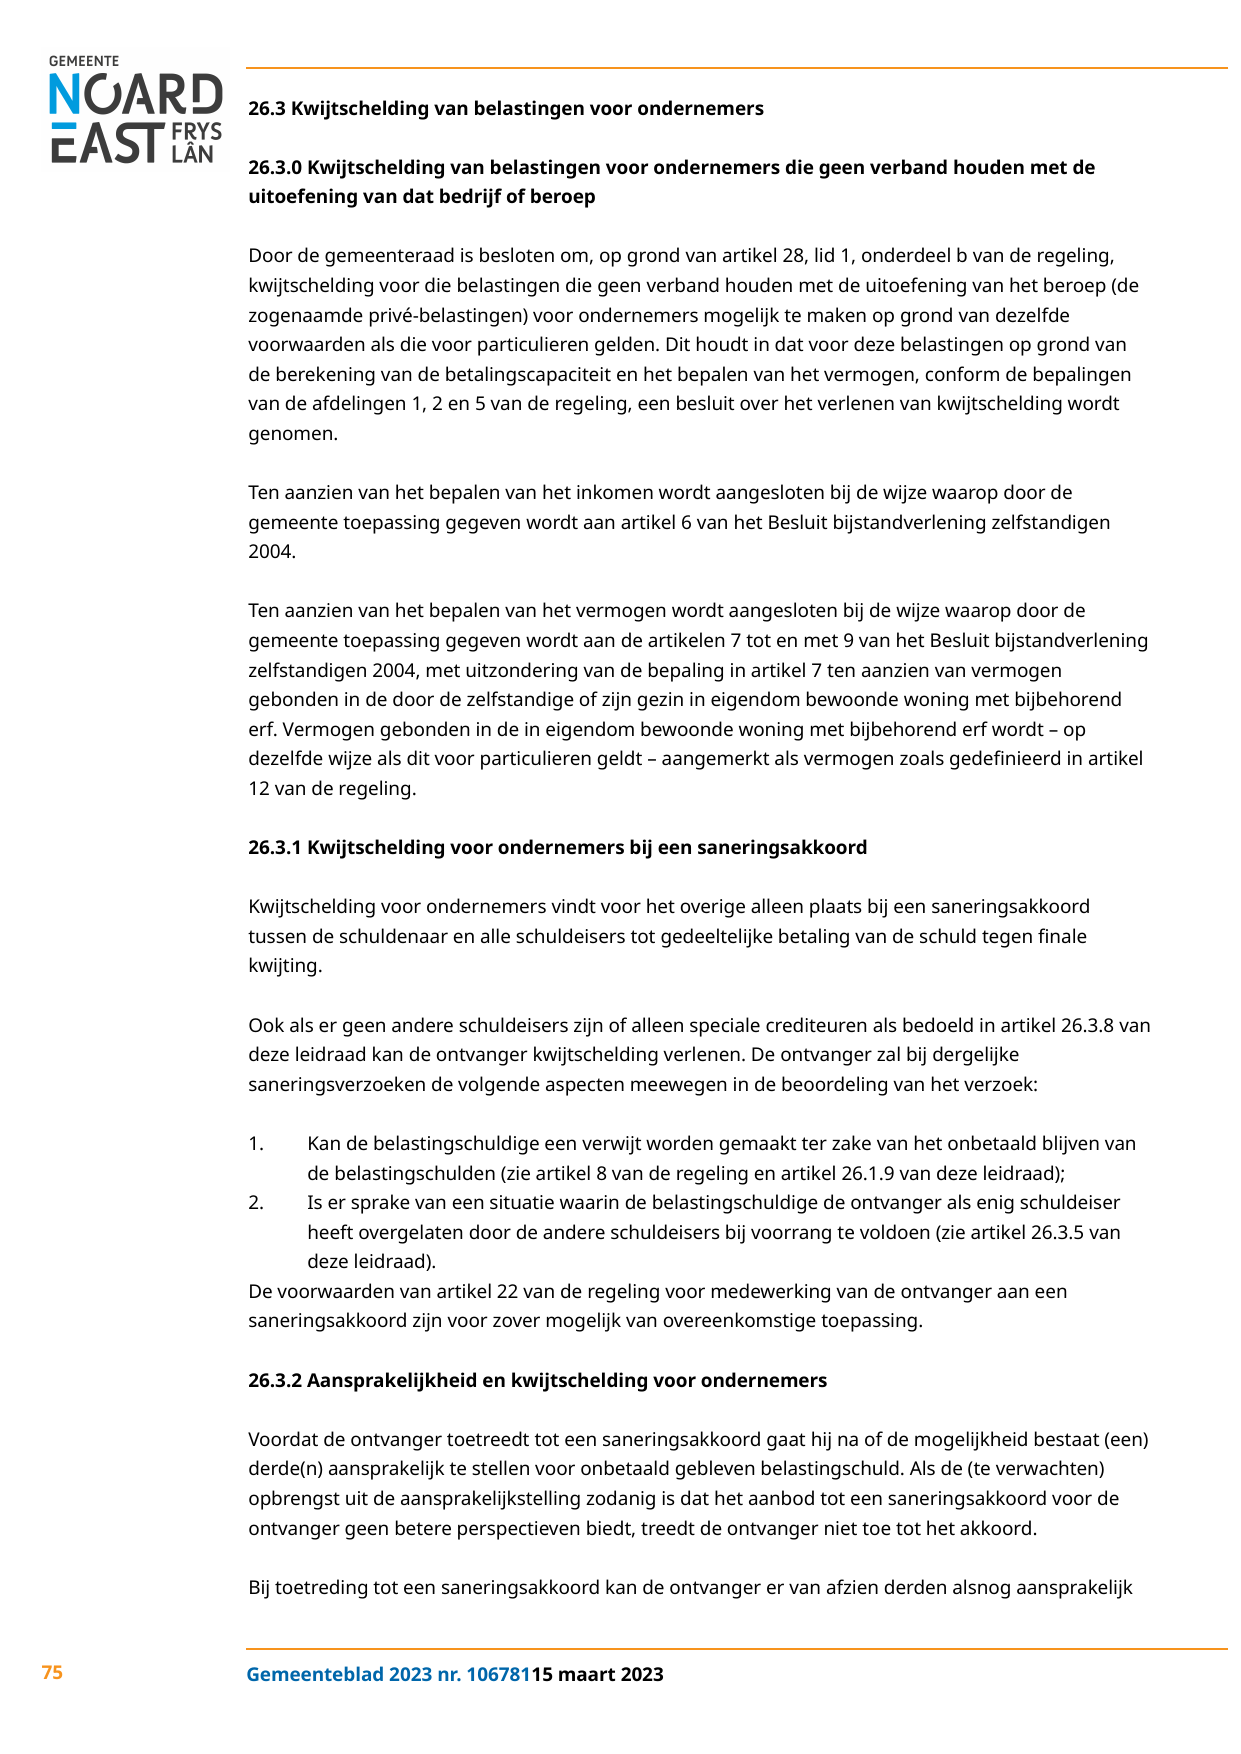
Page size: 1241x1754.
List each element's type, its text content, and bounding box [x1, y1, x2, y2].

text Bij toetreding tot een saneringsakkoord kan de ontvanger er van afzien derden alsnog aansprakelijk [248, 1574, 1152, 1600]
text Ten aanzien van het bepalen van het vermogen wordt aangesloten bij de wijze waarop door de gemeente toepassing gegeven wordt aan de artikelen 7 tot en met 9 van het Besluit bijstandverlening zelfstandigen 2004, met uitzondering van de bepaling in artikel 7 ten aanzien van vermogen gebonden in de door de zelfstandige of zijn gezin in eigendom bewoonde woning met bijbehorend erf. Vermogen gebonden in de in eigendom bewoonde woning met bijbehorend erf wordt – op dezelfde wijze als dit voor particulieren geldt – aangemerkt als vermogen zoals gedefinieerd in artikel 12 van de regeling. [248, 598, 1152, 801]
text 26.3.1 Kwijtschelding voor ondernemers bij een saneringsakkoord [248, 834, 1152, 860]
text Ook als er geen andere schuldeisers zijn of alleen speciale crediteuren als bedoeld in artikel 26.3.8 van deze leidraad kan de ontvanger kwijtschelding verlenen. De ontvanger zal bij dergelijke saneringsverzoeken de volgende aspecten meewegen in de beoordeling van het verzoek: [248, 1012, 1152, 1097]
text 26.3.0 Kwijtschelding van belastingen voor ondernemers die geen verband houden met de uitoefening van dat bedrijf of beroep [248, 154, 1152, 209]
list Kan de belastingschuldige een verwijt worden gemaakt ter zake van het onbetaald blijven van de belastingschulden (zie artikel 8 van de regeling en artikel 26.1.9 van deze leidraad); [248, 1130, 1152, 1186]
text De voorwaarden van artikel 22 van de regeling voor medewerking van de ontvanger aan een saneringsakkoord zijn voor zover mogelijk van overeenkomstige toepassing. [248, 1278, 1152, 1333]
text Kwijtschelding voor ondernemers vindt voor het overige alleen plaats bij een saneringsakkoord tussen de schuldenaar en alle schuldeisers tot gedeeltelijke betaling van de schuld tegen finale kwijting. [248, 893, 1152, 978]
picture [41, 47, 231, 172]
list Is er sprake van een situatie waarin de belastingschuldige de ontvanger als enig schuldeiser heeft overgelaten door de andere schuldeisers bij voorrang te voldoen (zie artikel 26.3.5 van deze leidraad). [248, 1189, 1152, 1274]
text Door de gemeenteraad is besloten om, op grond van artikel 28, lid 1, onderdeel b van de regeling, kwijtschelding voor die belastingen die geen verband houden met de uitoefening van het beroep (de zogenaamde privé-belastingen) voor ondernemers mogelijk te maken op grond van dezelfde voorwaarden als die voor particulieren gelden. Dit houdt in dat voor deze belastingen op grond van de berekening van de betalingscapaciteit en het bepalen van het vermogen, conform de bepalingen van de afdelingen 1, 2 en 5 van de regeling, een besluit over het verlenen van kwijtschelding wordt genomen. [248, 243, 1152, 446]
text Voordat de ontvanger toetreedt tot een saneringsakkoord gaat hij na of de mogelijkheid bestaat (een) derde(n) aansprakelijk te stellen voor onbetaald gebleven belastingschuld. Als de (te verwachten) opbrengst uit de aansprakelijkstelling zodanig is dat het aanbod tot een saneringsakkoord voor de ontvanger geen betere perspectieven biedt, treedt de ontvanger niet toe tot het akkoord. [248, 1426, 1152, 1541]
text Ten aanzien van het bepalen van het inkomen wordt aangesloten bij de wijze waarop door de gemeente toepassing gegeven wordt aan artikel 6 van het Besluit bijstandverlening zelfstandigen 2004. [248, 479, 1152, 564]
text 26.3.2 Aansprakelijkheid en kwijtschelding voor ondernemers [248, 1367, 1152, 1393]
text 26.3 Kwijtschelding van belastingen voor ondernemers [248, 95, 1152, 121]
